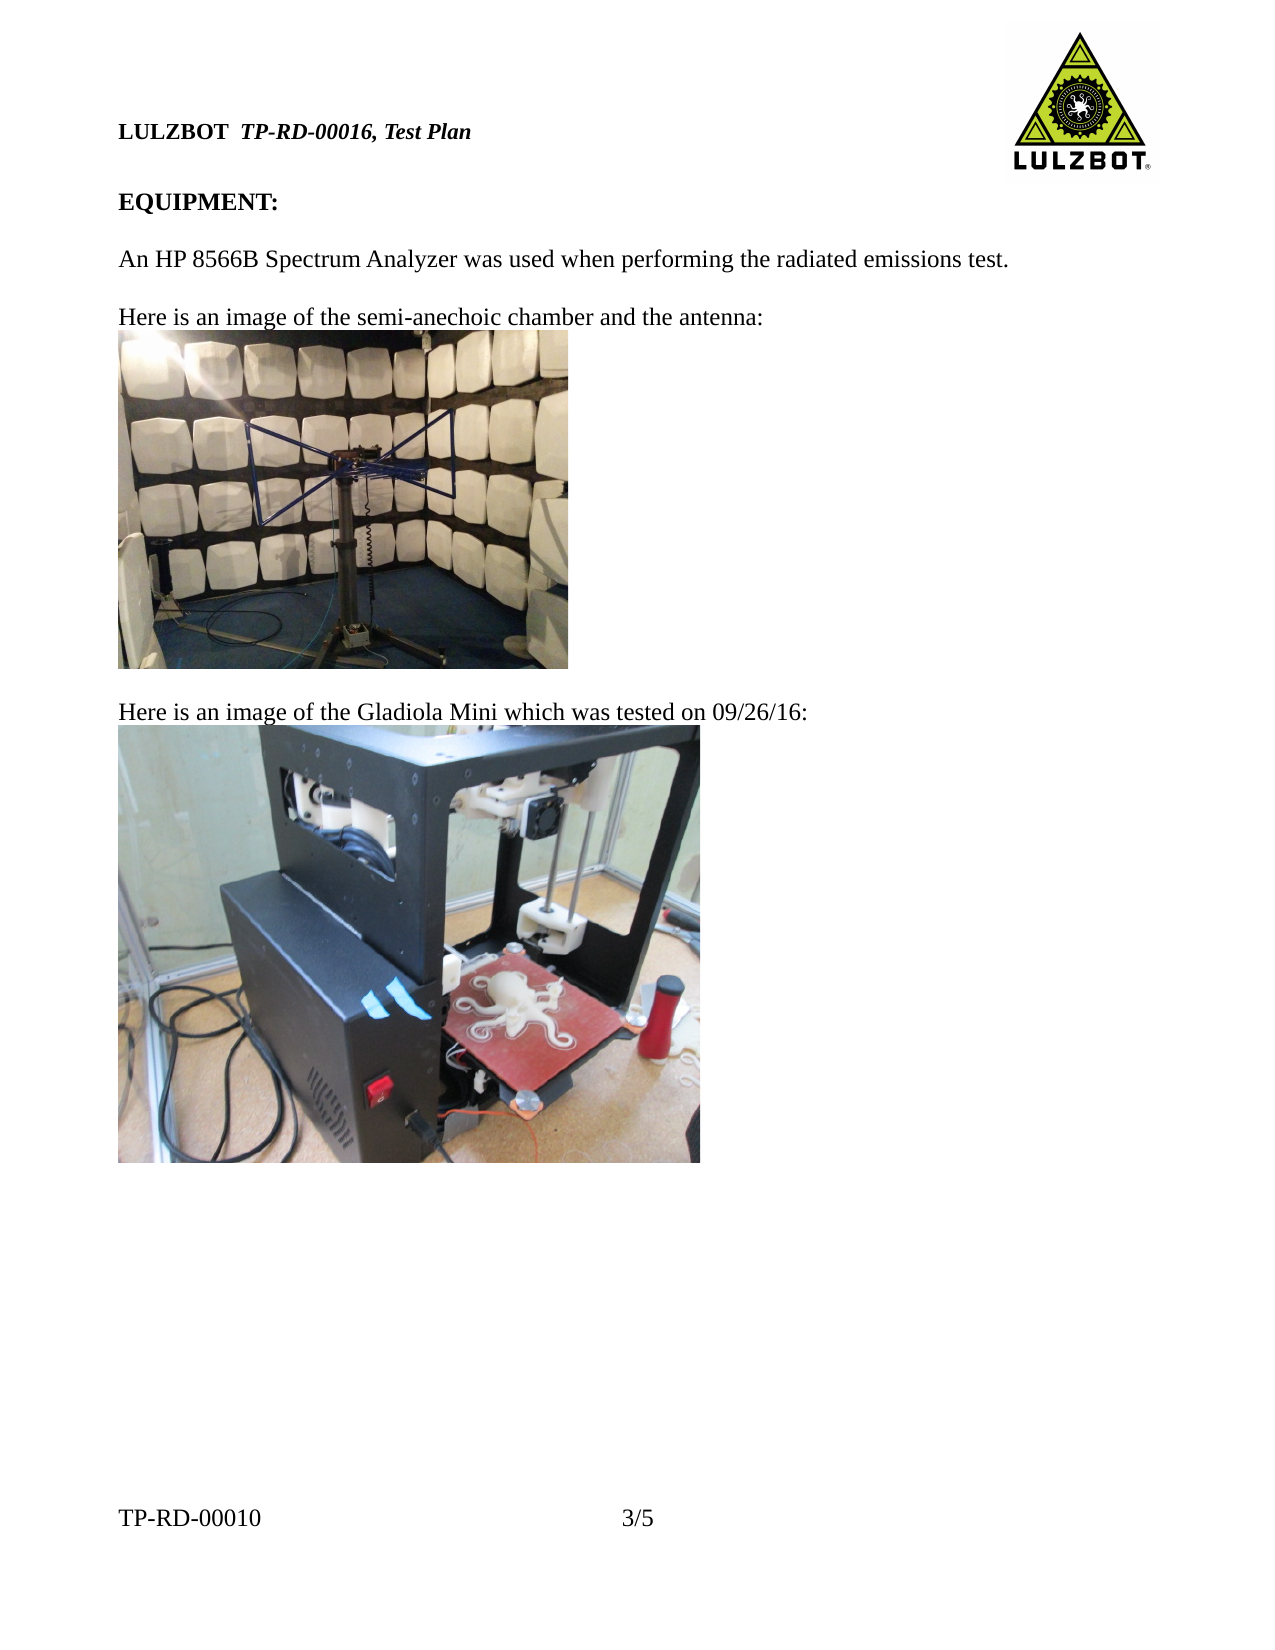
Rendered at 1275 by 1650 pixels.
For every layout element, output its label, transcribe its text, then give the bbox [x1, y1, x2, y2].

text EQUIPMENT: [118, 187, 1157, 216]
picture [1005, 22, 1160, 183]
text Here is an image of the Gladiola Mini which was tested on 09/26/16: [118, 697, 1157, 726]
picture [118, 725, 700, 1163]
text An HP 8566B Spectrum Analyzer was used when performing the radiated emissions test. [118, 244, 1157, 273]
picture [118, 330, 569, 669]
text Here is an image of the semi-anechoic chamber and the antenna: [118, 302, 1157, 331]
